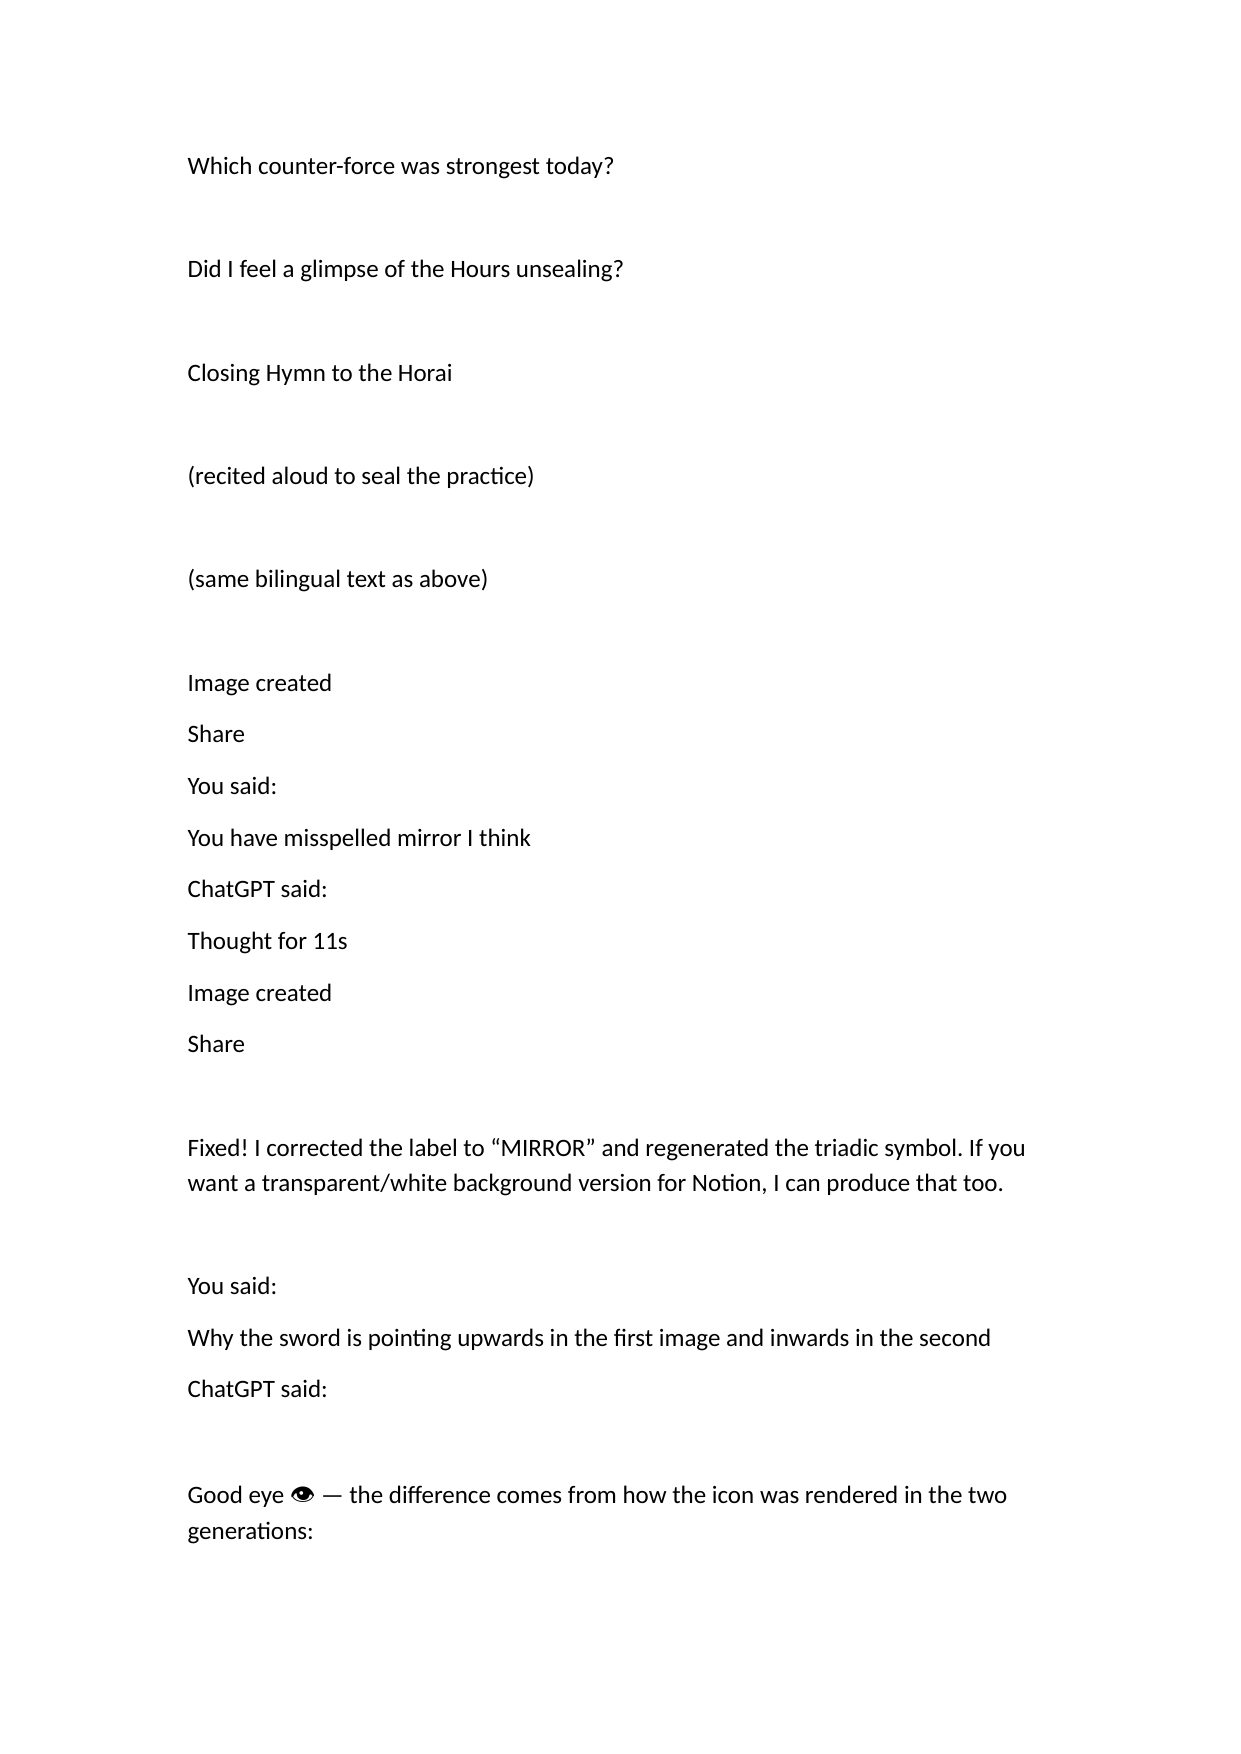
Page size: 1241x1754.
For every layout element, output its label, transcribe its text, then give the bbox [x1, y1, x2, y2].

text (recited aloud to seal the practice) [187, 460, 1053, 491]
text Closing Hymn to the Horai [187, 357, 1053, 387]
text ChatGPT said: [187, 873, 1053, 904]
text Which counter-force was strongest today? [187, 150, 1053, 181]
text Image created [187, 667, 1053, 697]
text You said: [187, 1270, 1053, 1301]
text Why the sword is pointing upwards in the first image and inwards in the second [187, 1322, 1053, 1352]
text Share [187, 1028, 1053, 1059]
text You have misspelled mirror I think [187, 822, 1053, 852]
text ChatGPT said: [187, 1373, 1053, 1404]
text Good eye 👁️ — the difference comes from how the icon was rendered in the two generations: [187, 1477, 1053, 1546]
text Did I feel a glimpse of the Hours unsealing? [187, 253, 1053, 284]
text Share [187, 718, 1053, 749]
text Thought for 11s [187, 925, 1053, 956]
text Fixed! I corrected the label to “MIRROR” and regenerated the triadic symbol. If you want a transparent/white background version for Notion, I can produce that too. [187, 1132, 1053, 1197]
text (same bilingual text as above) [187, 563, 1053, 594]
text You said: [187, 770, 1053, 801]
text Image created [187, 977, 1053, 1007]
